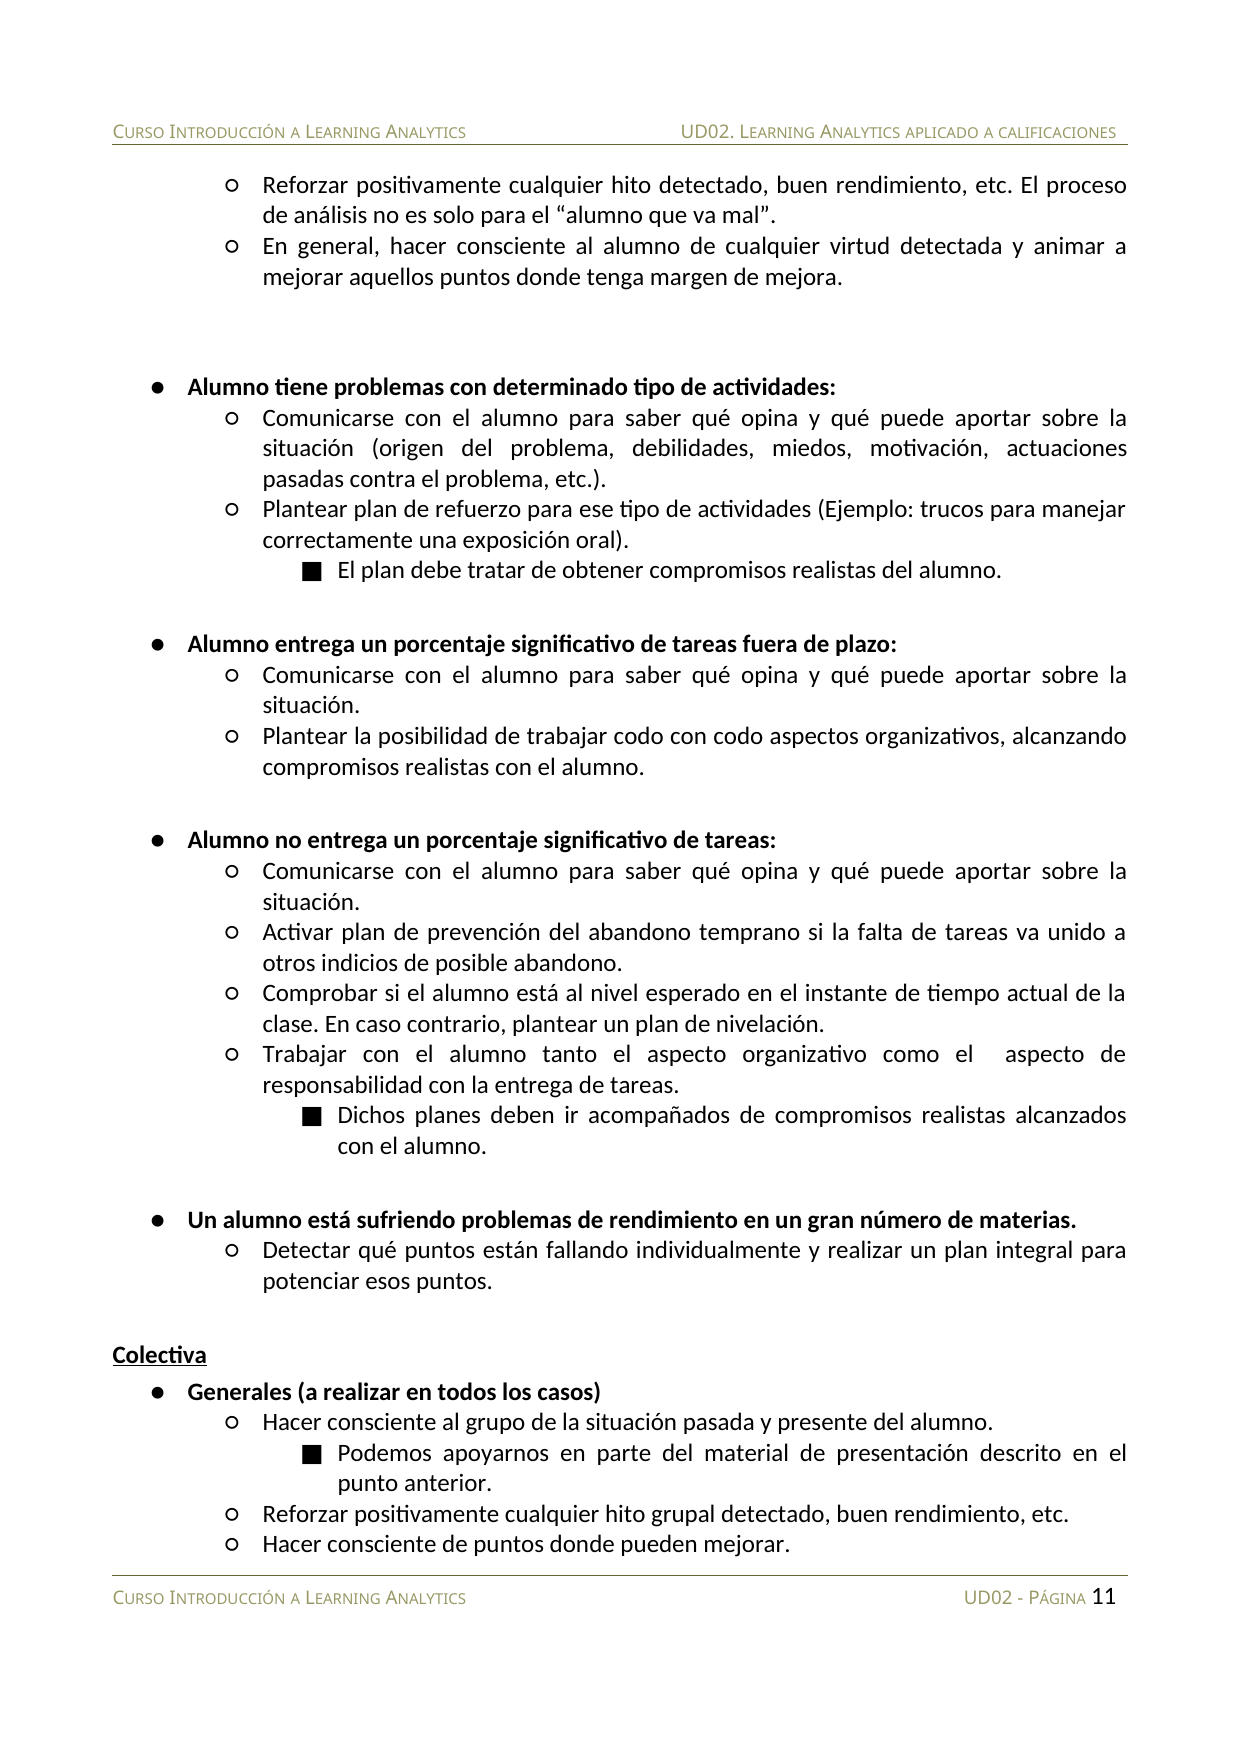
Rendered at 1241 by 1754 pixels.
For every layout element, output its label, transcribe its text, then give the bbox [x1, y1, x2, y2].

list Hacer consciente de puntos donde pueden mejorar. [225, 1528, 1128, 1559]
list Un alumno está sufriendo problemas de rendimiento en un gran número de materias. [150, 1204, 1128, 1234]
list Comunicarse con el alumno para saber qué opina y qué puede aportar sobre la situación. [225, 855, 1128, 916]
list Comunicarse con el alumno para saber qué opina y qué puede aportar sobre la situación (origen del problema, debilidades, miedos, motivación, actuaciones pasadas contra el problema, etc.). [225, 402, 1128, 494]
list Podemos apoyarnos en parte del material de presentación descrito en el punto anterior. [300, 1437, 1128, 1498]
list Comprobar si el alumno está al nivel esperado en el instante de tiempo actual de la clase. En caso contrario, plantear un plan de nivelación. [225, 977, 1128, 1038]
list Dichos planes deben ir acompañados de compromisos realistas alcanzados con el alumno. [300, 1099, 1128, 1160]
list Reforzar positivamente cualquier hito detectado, buen rendimiento, etc. El proceso de análisis no es solo para el “alumno que va mal”. [225, 169, 1128, 230]
list Plantear la posibilidad de trabajar codo con codo aspectos organizativos, alcanzando compromisos realistas con el alumno. [225, 720, 1128, 781]
list Detectar qué puntos están fallando individualmente y realizar un plan integral para potenciar esos puntos. [225, 1234, 1128, 1295]
list Alumno tiene problemas con determinado tipo de actividades: [150, 372, 1128, 402]
list Alumno no entrega un porcentaje significativo de tareas: [150, 825, 1128, 855]
list Trabajar con el alumno tanto el aspecto organizativo como el aspecto de responsabilidad con la entrega de tareas. [225, 1038, 1128, 1099]
list Activar plan de prevención del abandono temprano si la falta de tareas va unido a otros indicios de posible abandono. [225, 916, 1128, 977]
list En general, hacer consciente al alumno de cualquier virtud detectada y animar a mejorar aquellos puntos donde tenga margen de mejora. [225, 230, 1128, 291]
list Alumno entrega un porcentaje significativo de tareas fuera de plazo: [150, 629, 1128, 659]
list Plantear plan de refuerzo para ese tipo de actividades (Ejemplo: trucos para manejar correctamente una exposición oral). [225, 494, 1128, 555]
list Reforzar positivamente cualquier hito grupal detectado, buen rendimiento, etc. [225, 1498, 1128, 1528]
list El plan debe tratar de obtener compromisos realistas del alumno. [300, 555, 1128, 585]
text Colectiva [112, 1339, 1128, 1369]
list Generales (a realizar en todos los casos) [150, 1376, 1128, 1406]
list Comunicarse con el alumno para saber qué opina y qué puede aportar sobre la situación. [225, 659, 1128, 720]
list Hacer consciente al grupo de la situación pasada y presente del alumno. [225, 1406, 1128, 1437]
